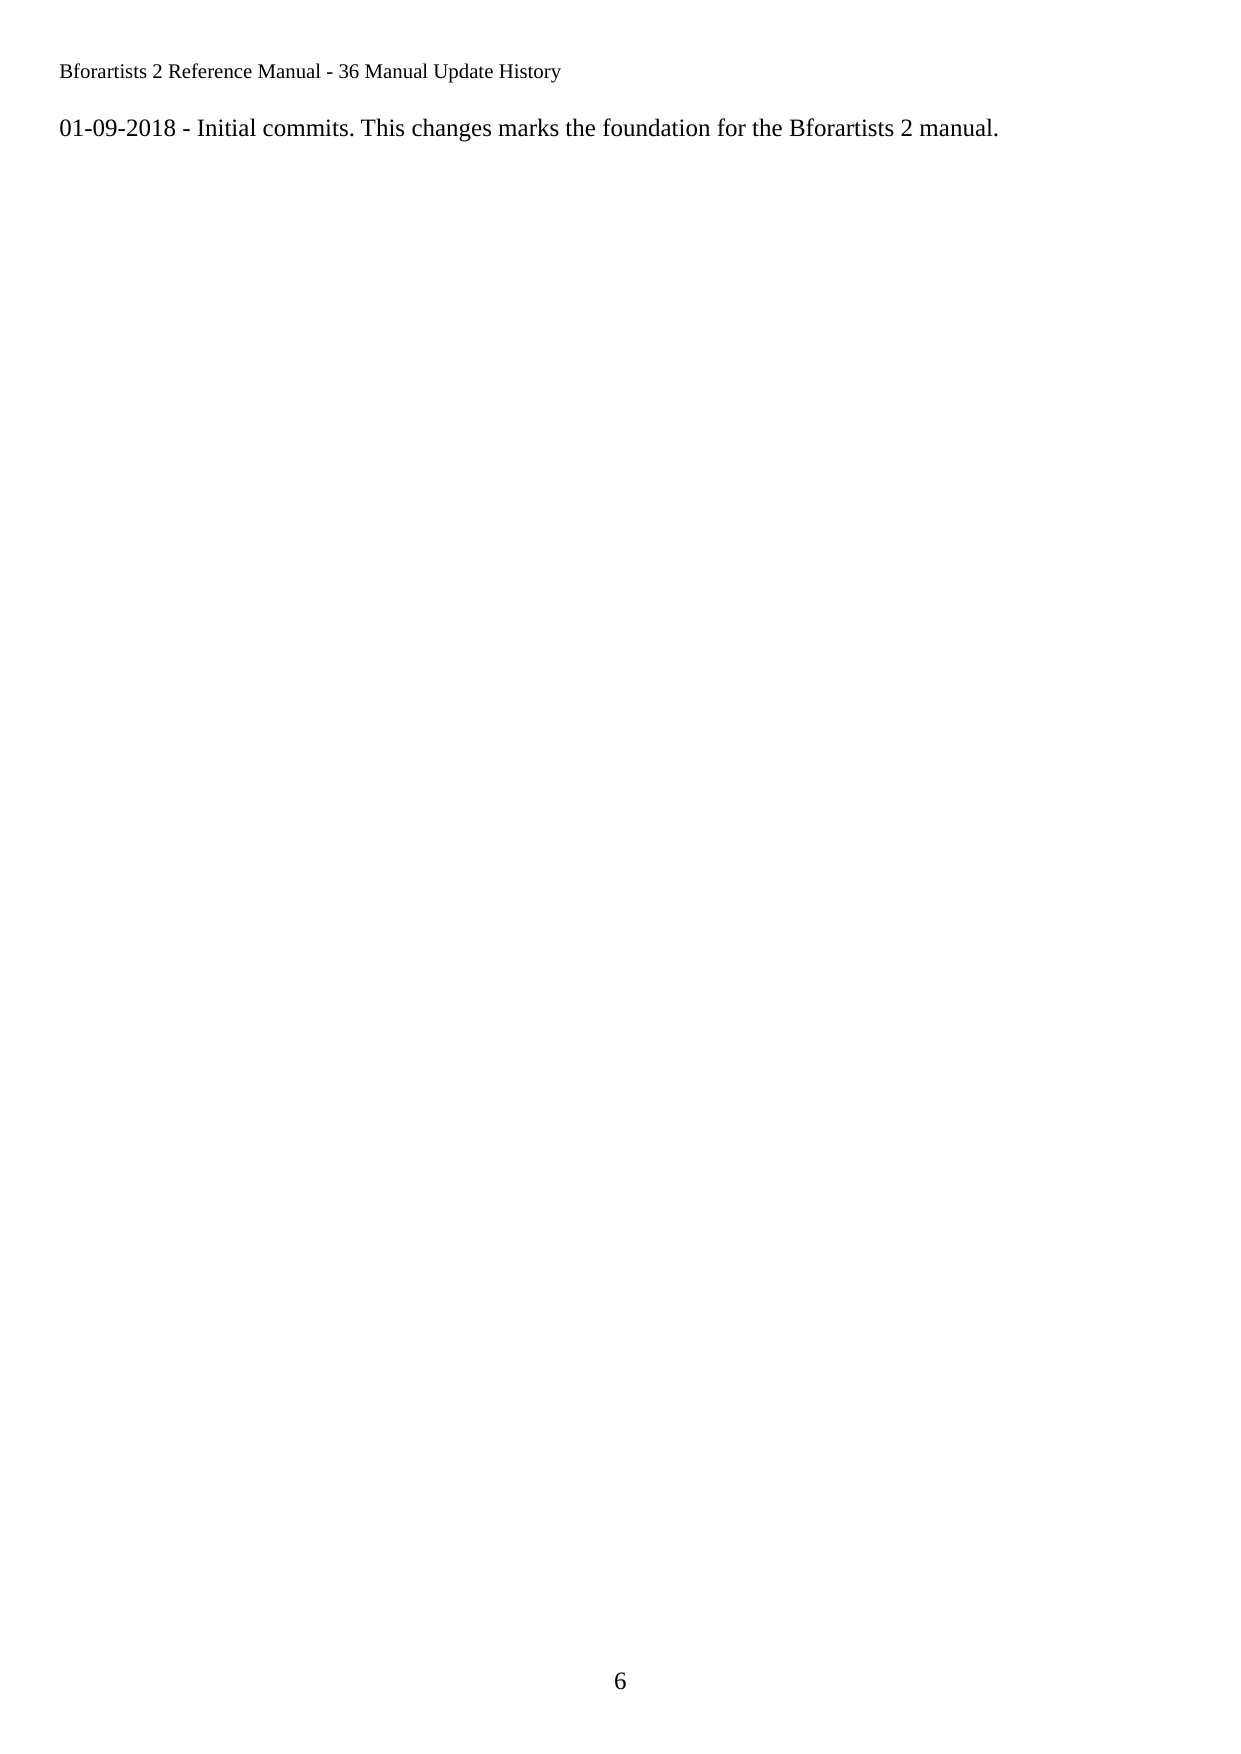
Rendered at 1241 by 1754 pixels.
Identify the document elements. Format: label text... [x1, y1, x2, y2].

text 01-09-2018 - Initial commits. This changes marks the foundation for the Bforartists 2 manual. [59, 113, 1181, 141]
